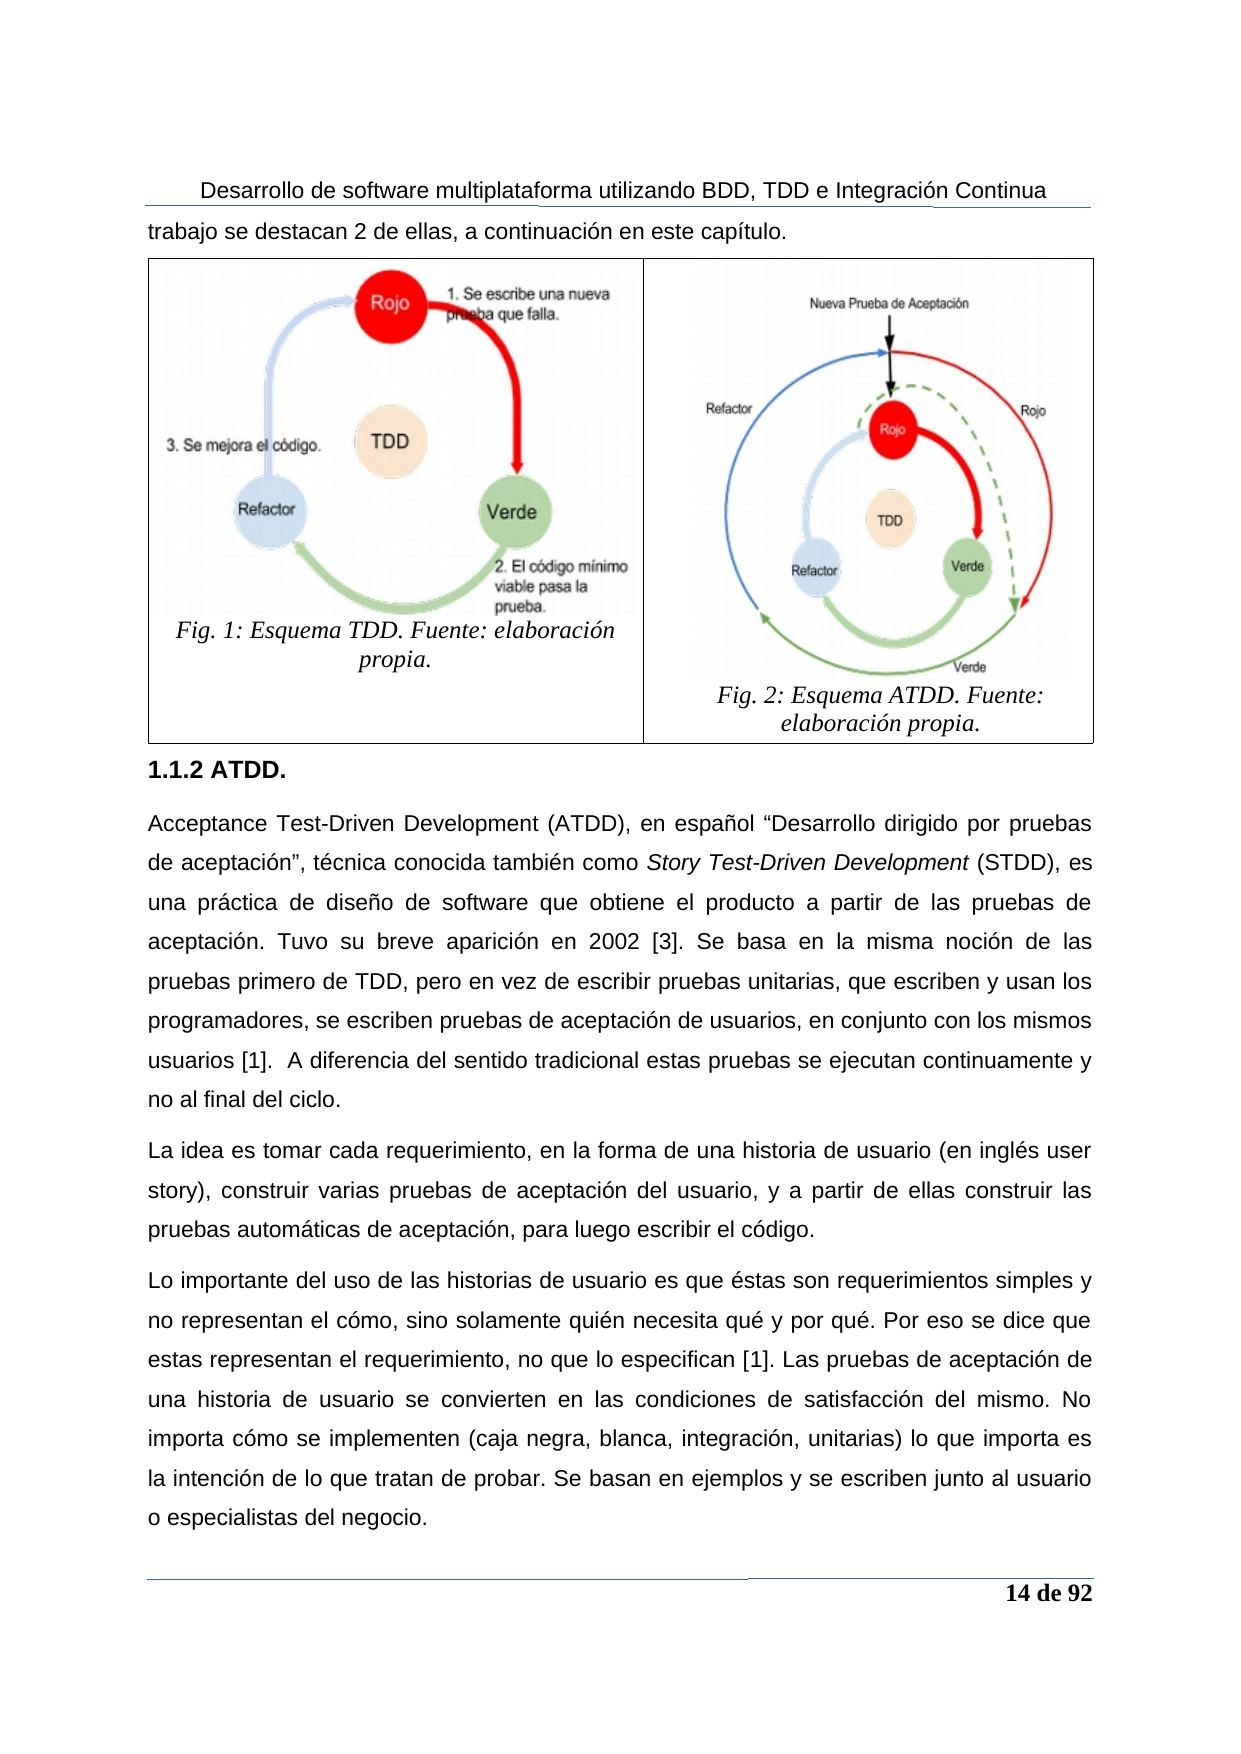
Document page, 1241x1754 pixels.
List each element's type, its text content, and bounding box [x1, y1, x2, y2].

text 1.1.2 ATDD. [148, 755, 1093, 783]
table_header [644, 259, 1093, 743]
table_header [149, 259, 643, 743]
text Lo importante del uso de las historias de usuario es que éstas son requerimientos simples y no representan el cómo, sino solamente quién necesita qué y por qué. Por eso se dice que estas representan el requerimiento, no que lo especifican [1]. Las pruebas de aceptación de una historia de usuario se convierten en las condiciones de satisfacción del mismo. No importa cómo se implementen (caja negra, blanca, integración, unitarias) lo que importa es la intención de lo que tratan de probar. Se basan en ejemplos y se escriben junto al usuario o especialistas del negocio. [148, 1267, 1093, 1531]
text Acceptance Test-Driven Development (ATDD), en español “Desarrollo dirigido por pruebas de aceptación”, técnica conocida también como Story Test-Driven Development (STDD), es una práctica de diseño de software que obtiene el producto a partir de las pruebas de aceptación. Tuvo su breve aparición en 2002 [3]. Se basa en la misma noción de las pruebas primero de TDD, pero en vez de escribir pruebas unitarias, que escriben y usan los programadores, se escriben pruebas de aceptación de usuarios, en conjunto con los mismos usuarios [1]. A diferencia del sentido tradicional estas pruebas se ejecutan continuamente y no al final del ciclo. [148, 810, 1093, 1112]
picture [154, 268, 637, 616]
text trabajo se destacan 2 de ellas, a continuación en este capítulo. [148, 218, 1093, 245]
picture [692, 263, 1070, 680]
text La idea es tomar cada requerimiento, en la forma de una historia de usuario (en inglés user story), construir varias pruebas de aceptación del usuario, y a partir de ellas construir las pruebas automáticas de aceptación, para luego escribir el código. [148, 1137, 1093, 1243]
